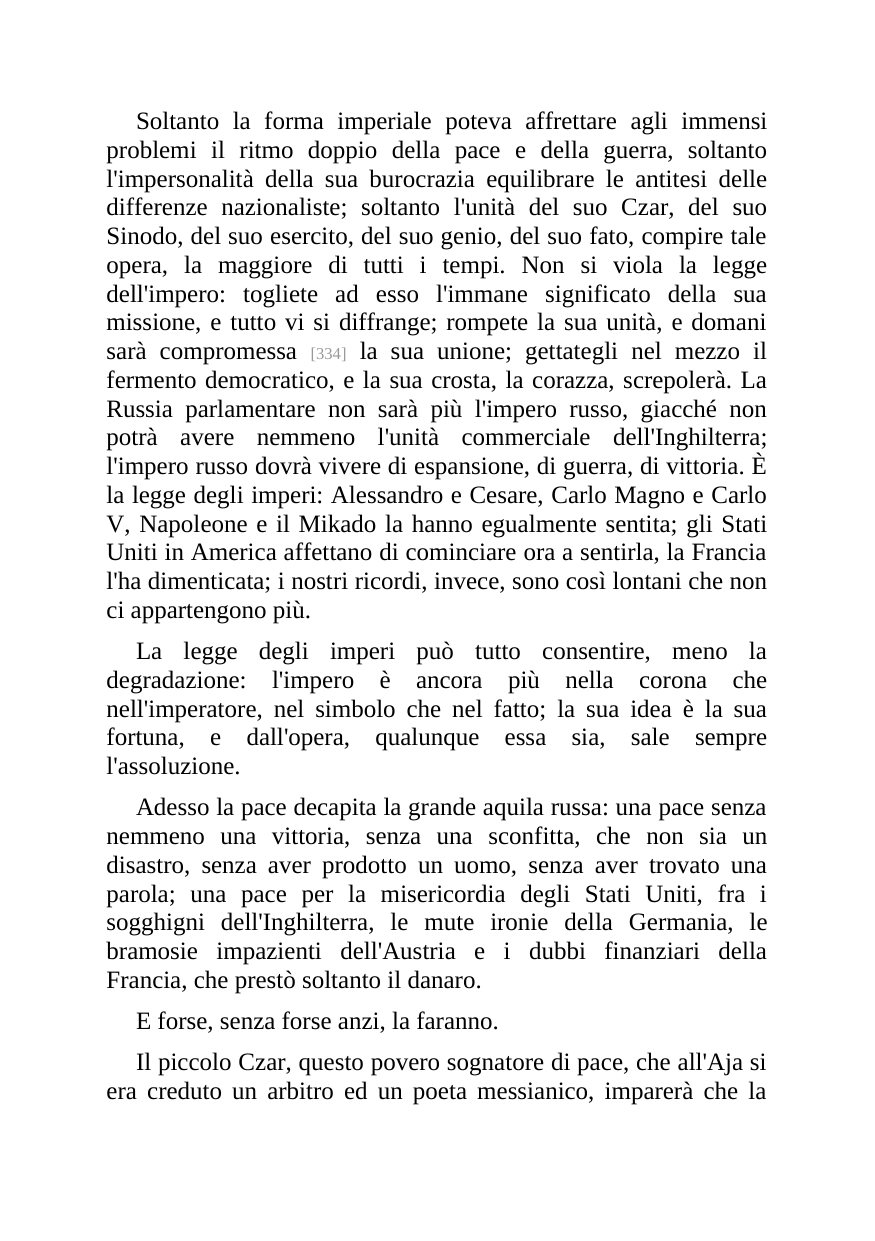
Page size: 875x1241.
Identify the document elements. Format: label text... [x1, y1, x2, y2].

text La legge degli imperi può tutto consentire, meno la degradazione: l'impero è ancora più nella corona che nell'imperatore, nel simbolo che nel fatto; la sua idea è la sua fortuna, e dall'opera, qualunque essa sia, sale sempre l'assoluzione. [106, 636, 768, 780]
text E forse, senza forse anzi, la faranno. [106, 1006, 768, 1035]
text Adesso la pace decapita la grande aquila russa: una pace senza nemmeno una vittoria, senza una sconfitta, che non sia un disastro, senza aver prodotto un uomo, senza aver trovato una parola; una pace per la misericordia degli Stati Uniti, fra i sogghigni dell'Inghilterra, le mute ironie della Germania, le bramosie impazienti dell'Austria e i dubbi finanziari della Francia, che prestò soltanto il danaro. [106, 792, 768, 994]
text Soltanto la forma imperiale poteva affrettare agli immensi problemi il ritmo doppio della pace e della guerra, soltanto l'impersonalità della sua burocrazia equilibrare le antitesi delle differenze nazionaliste; soltanto l'unità del suo Czar, del suo Sinodo, del suo esercito, del suo genio, del suo fato, compire tale opera, la maggiore di tutti i tempi. Non si viola la legge dell'impero: togliete ad esso l'immane significato della sua missione, e tutto vi si diffrange; rompete la sua unità, e domani sarà compromessa [334] la sua unione; gettategli nel mezzo il fermento democratico, e la sua crosta, la corazza, screpolerà. La Russia parlamentare non sarà più l'impero russo, giacché non potrà avere nemmeno l'unità commerciale dell'Inghilterra; l'impero russo dovrà vivere di espansione, di guerra, di vittoria. È la legge degli imperi: Alessandro e Cesare, Carlo Magno e Carlo V, Napoleone e il Mikado la hanno egualmente sentita; gli Stati Uniti in America affettano di cominciare ora a sentirla, la Francia l'ha dimenticata; i nostri ricordi, invece, sono così lontani che non ci appartengono più. [106, 106, 768, 624]
text Il piccolo Czar, questo povero sognatore di pace, che all'Aja si era creduto un arbitro ed un poeta messianico, imparerà che la [106, 1047, 768, 1105]
